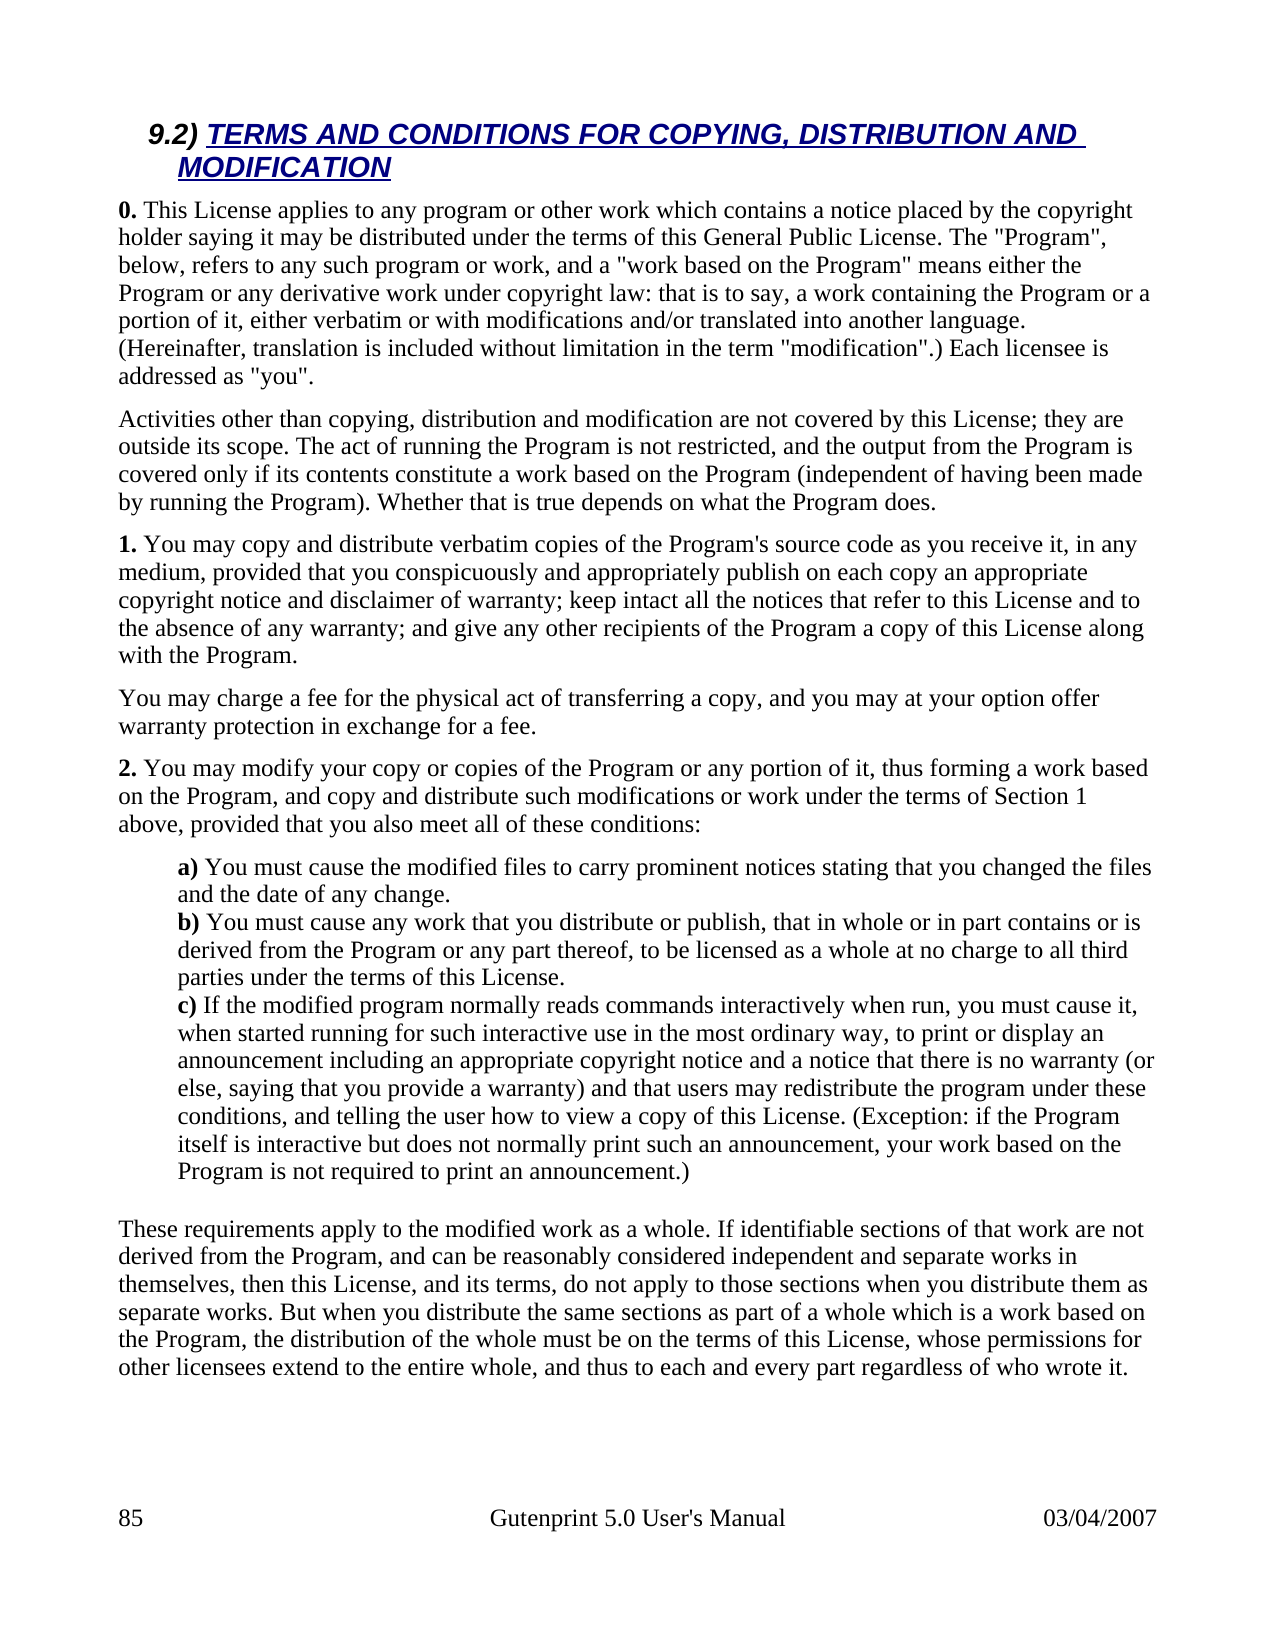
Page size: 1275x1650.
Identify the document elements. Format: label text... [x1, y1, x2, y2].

list c) If the modified program normally reads commands interactively when run, you must cause it, when started running for such interactive use in the most ordinary way, to print or display an announcement including an appropriate copyright notice and a notice that there is no warranty (or else, saying that you provide a warranty) and that users may redistribute the program under these conditions, and telling the user how to view a copy of this License. (Exception: if the Program itself is interactive but does not normally print such an announcement, your work based on the Program is not required to print an announcement.) [177, 991, 1157, 1185]
text 1. You may copy and distribute verbatim copies of the Program's source code as you receive it, in any medium, provided that you conspicuously and appropriately publish on each copy an appropriate copyright notice and disclaimer of warranty; keep intact all the notices that refer to this License and to the absence of any warranty; and give any other recipients of the Program a copy of this License along with the Program. [118, 531, 1157, 669]
text You may charge a fee for the physical act of transferring a copy, and you may at your option offer warranty protection in exchange for a fee. [118, 684, 1157, 739]
text 0. This License applies to any program or other work which contains a notice placed by the copyright holder saying it may be distributed under the terms of this General Public License. The "Program", below, refers to any such program or work, and a "work based on the Program" means either the Program or any derivative work under copyright law: that is to say, a work containing the Program or a portion of it, either verbatim or with modifications and/or translated into another language. (Hereinafter, translation is included without limitation in the term "modification".) Each licensee is addressed as "you". [118, 196, 1157, 390]
text These requirements apply to the modified work as a whole. If identifiable sections of that work are not derived from the Program, and can be reasonably considered independent and separate works in themselves, then this License, and its terms, do not apply to those sections when you distribute them as separate works. But when you distribute the same sections as part of a whole which is a work based on the Program, the distribution of the whole must be on the terms of this License, whose permissions for other licensees extend to the entire whole, and thus to each and every part regardless of who wrote it. [118, 1215, 1157, 1381]
list b) You must cause any work that you distribute or publish, that in whole or in part contains or is derived from the Program or any part thereof, to be licensed as a whole at no charge to all third parties under the terms of this License. [177, 908, 1157, 991]
subtitle TERMS AND CONDITIONS FOR COPYING, DISTRIBUTION AND MODIFICATION [148, 118, 1157, 183]
text Activities other than copying, distribution and modification are not covered by this License; they are outside its scope. The act of running the Program is not restricted, and the output from the Program is covered only if its contents constitute a work based on the Program (independent of having been made by running the Program). Whether that is true depends on what the Program does. [118, 405, 1157, 516]
text 2. You may modify your copy or copies of the Program or any portion of it, thus forming a work based on the Program, and copy and distribute such modifications or work under the terms of Section 1 above, provided that you also meet all of these conditions: [118, 754, 1157, 838]
list a) You must cause the modified files to carry prominent notices stating that you changed the files and the date of any change. [177, 853, 1157, 908]
